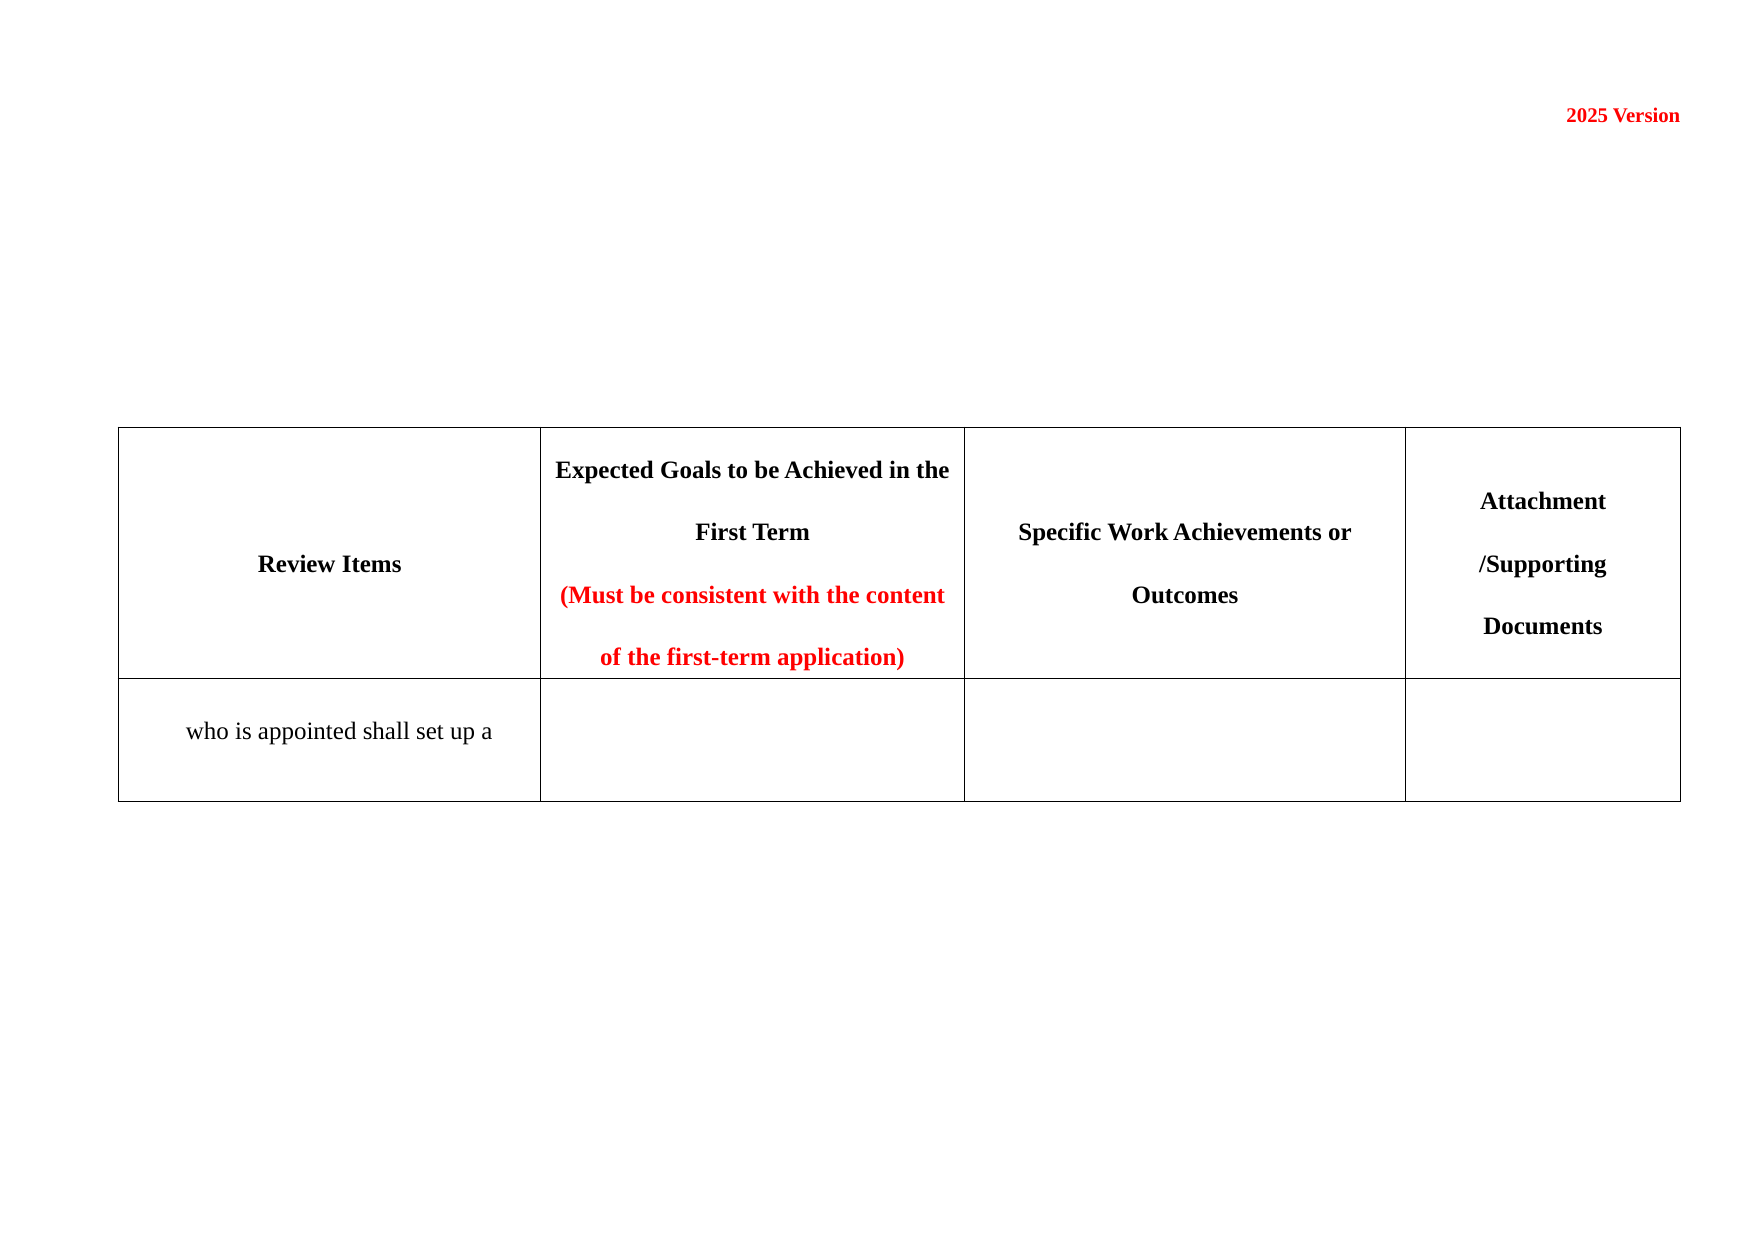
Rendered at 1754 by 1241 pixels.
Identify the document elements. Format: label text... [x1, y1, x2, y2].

table_header Expected Goals to be Achieved in the First Term (Must be consistent with the content of the first-term application) [541, 428, 964, 678]
table_header Specific Work Achievements or Outcomes [965, 428, 1405, 678]
table_cell [541, 679, 964, 801]
table_cell who is appointed shall set up a [119, 679, 540, 801]
table_header Review Items [119, 428, 540, 678]
table_header Attachment /Supporting Documents [1406, 428, 1680, 678]
table_cell [965, 679, 1405, 801]
table_cell [1406, 679, 1680, 801]
